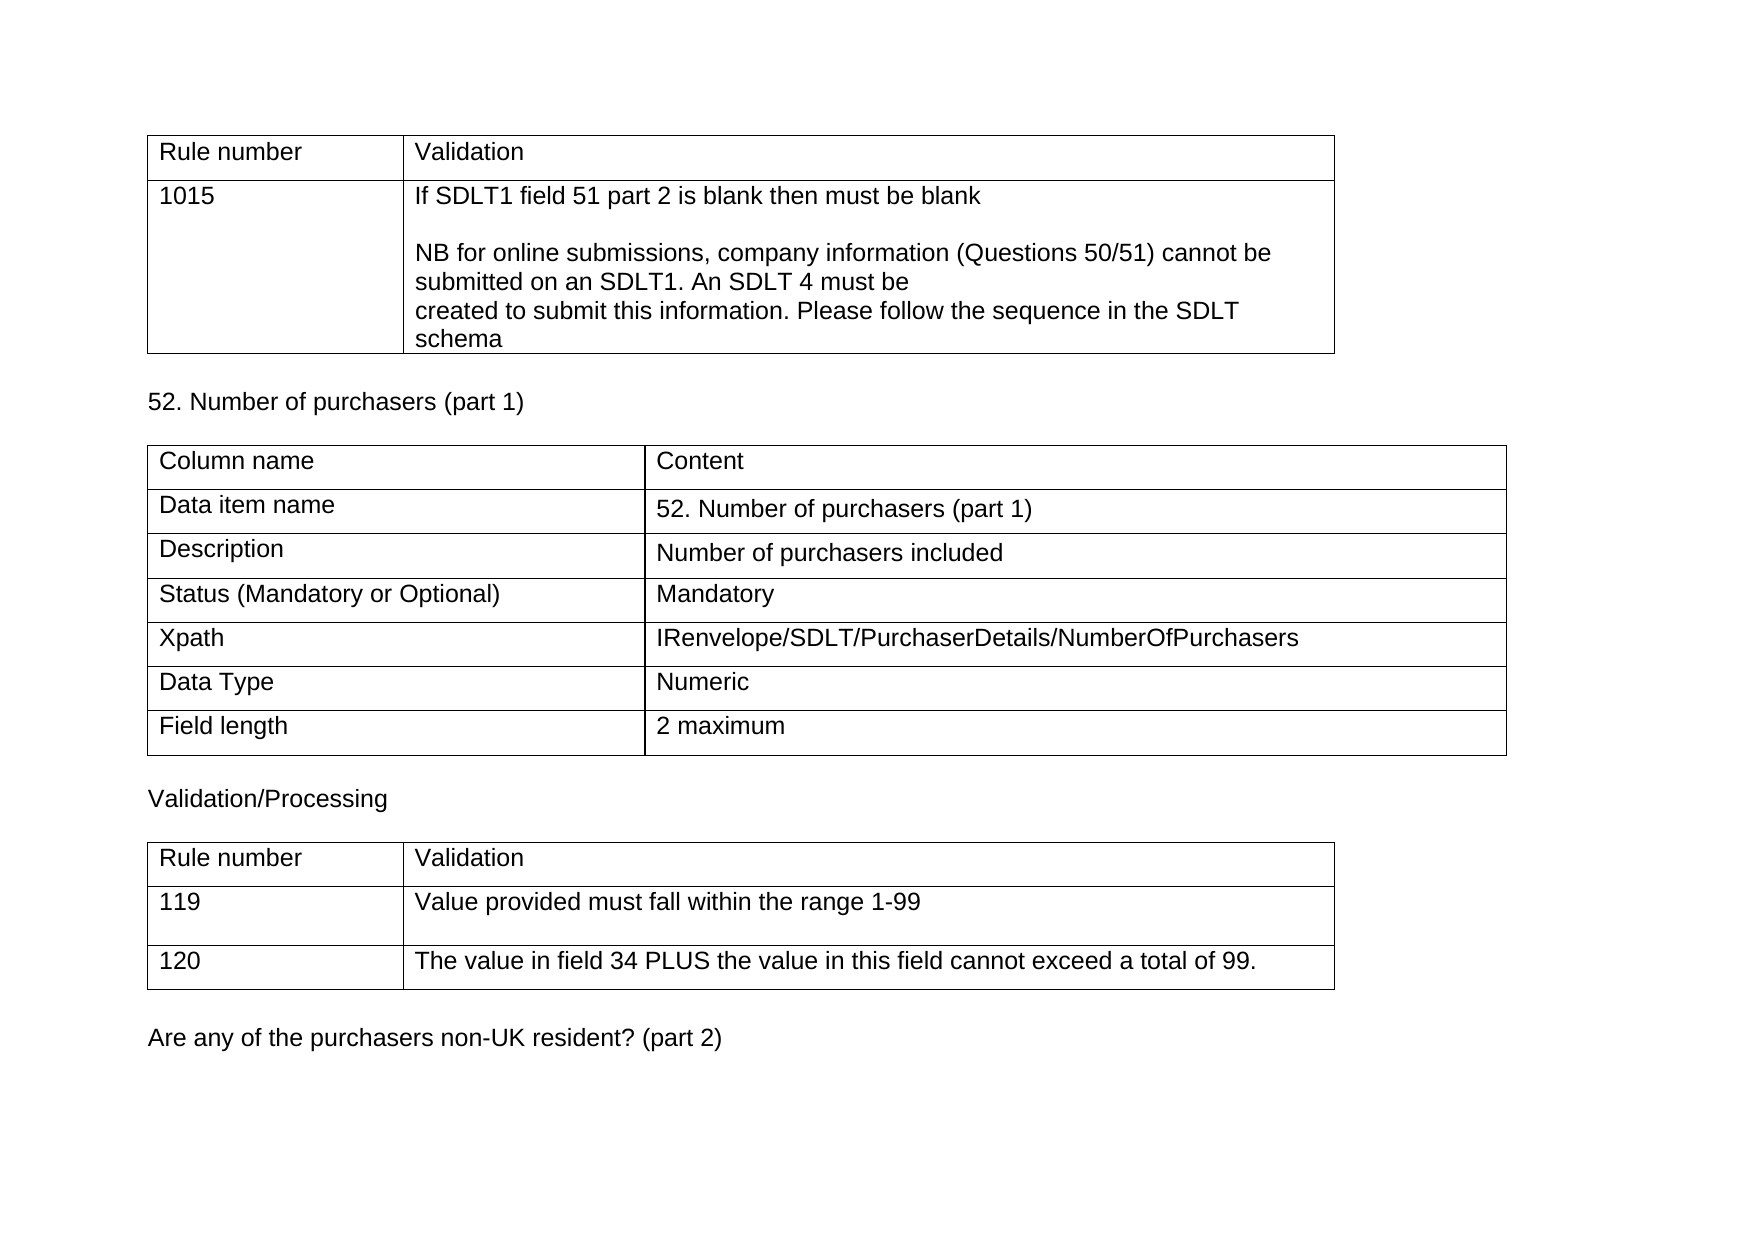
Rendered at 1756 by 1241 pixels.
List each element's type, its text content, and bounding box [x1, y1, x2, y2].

table_cell 2 maximum [646, 711, 1506, 754]
table_cell The value in field 34 PLUS the value in this field cannot exceed a total of 99. [404, 946, 1334, 989]
table_cell Xpath [148, 623, 644, 666]
table_cell Value provided must fall within the range 1-99 [404, 887, 1334, 945]
table_header Rule number [148, 136, 403, 180]
table_cell Field length [148, 711, 644, 754]
table_cell 52. Number of purchasers (part 1) [646, 490, 1506, 533]
table_header Column name [148, 446, 644, 489]
table_cell Numeric [646, 667, 1506, 710]
table_cell 1015 [148, 181, 403, 353]
table_header Rule number [148, 843, 403, 886]
table_header Validation [404, 136, 1334, 180]
table_header Content [646, 446, 1506, 489]
table_cell Number of purchasers included [646, 534, 1506, 577]
table_cell Data Type [148, 667, 644, 710]
text Validation/Processing [148, 784, 1515, 813]
table_cell 119 [148, 887, 403, 945]
subtitle 52. Number of purchasers (part 1) [148, 387, 1515, 416]
table_cell Description [148, 534, 644, 577]
table_cell Status (Mandatory or Optional) [148, 579, 644, 622]
table_cell If SDLT1 field 51 part 2 is blank then must be blank NB for online submissions, company information (Questions 50/51) cannot be submitted on an SDLT1. An SDLT 4 must be created to submit this information. Please follow the sequence in the SDLT schema [404, 181, 1334, 353]
table_cell 120 [148, 946, 403, 989]
table_header Validation [404, 843, 1334, 886]
table_cell Mandatory [646, 579, 1506, 622]
table_cell IRenvelope/SDLT/PurchaserDetails/NumberOfPurchasers [646, 623, 1506, 666]
subtitle Are any of the purchasers non-UK resident? (part 2) [148, 1023, 1515, 1052]
table_cell Data item name [148, 490, 644, 533]
